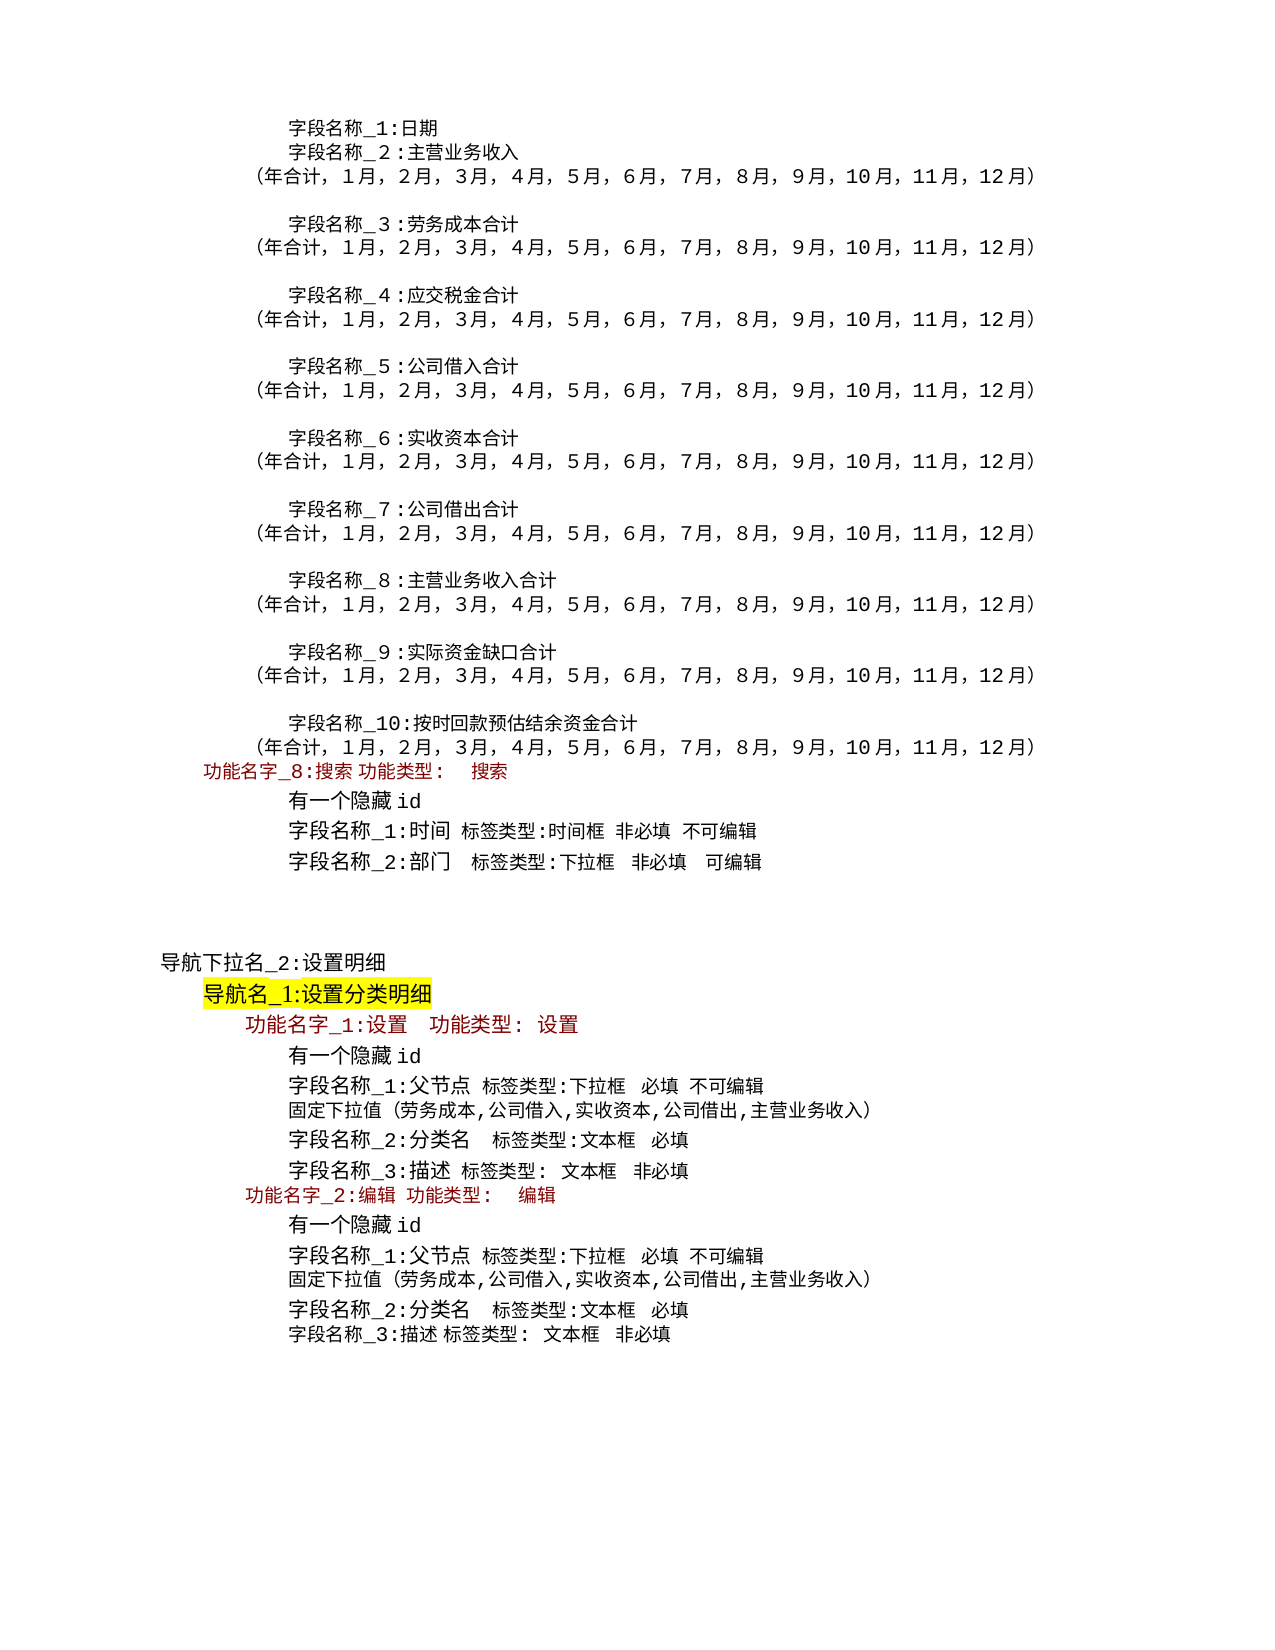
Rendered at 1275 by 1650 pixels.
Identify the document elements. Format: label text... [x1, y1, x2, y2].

text 字段名称_2:部门 标签类型:下拉框 非必填 可编辑 [118, 845, 1157, 876]
text 导航名_1:设置分类明细 [118, 977, 1157, 1009]
text （年合计，１月，２月，３月，４月，５月，６月，７月，８月，９月，10月，11月，12月） [118, 665, 1157, 689]
text （年合计，１月，２月，３月，４月，５月，６月，７月，８月，９月，10月，11月，12月） [118, 308, 1157, 332]
text 有一个隐藏id [118, 1208, 1157, 1239]
text （年合计，１月，２月，３月，４月，５月，６月，７月，８月，９月，10月，11月，12月） [118, 594, 1157, 618]
text 字段名称_2:分类名 标签类型:文本框 必填 [118, 1293, 1157, 1323]
text 字段名称_９:实际资金缺口合计 [118, 641, 1157, 665]
text （年合计，１月，２月，３月，４月，５月，６月，７月，８月，９月，10月，11月，12月） [118, 166, 1157, 190]
text 字段名称_3:描述 标签类型: 文本框 非必填 [118, 1154, 1157, 1184]
text （年合计，１月，２月，３月，４月，５月，６月，７月，８月，９月，10月，11月，12月） [118, 380, 1157, 404]
text 字段名称_２:主营业务收入 [118, 142, 1157, 166]
text 字段名称_2:分类名 标签类型:文本框 必填 [118, 1124, 1157, 1154]
text 字段名称_６:实收资本合计 [118, 427, 1157, 451]
text （年合计，１月，２月，３月，４月，５月，６月，７月，８月，９月，10月，11月，12月） [118, 737, 1157, 761]
text 字段名称_８:主营业务收入合计 [118, 570, 1157, 594]
text 字段名称_1:父节点 标签类型:下拉框 必填 不可编辑 [118, 1069, 1157, 1100]
text 字段名称_1:日期 [118, 118, 1157, 142]
text 字段名称_1:父节点 标签类型:下拉框 必填 不可编辑 [118, 1239, 1157, 1269]
text 字段名称_1:时间 标签类型:时间框 非必填 不可编辑 [118, 815, 1157, 845]
text 固定下拉值（劳务成本,公司借入,实收资本,公司借出,主营业务收入） [118, 1269, 1157, 1293]
text 固定下拉值（劳务成本,公司借入,实收资本,公司借出,主营业务收入） [118, 1100, 1157, 1124]
text 字段名称_４:应交税金合计 [118, 285, 1157, 308]
text 有一个隐藏id [118, 784, 1157, 815]
text 字段名称_７:公司借出合计 [118, 499, 1157, 523]
text 字段名称_3:描述 标签类型: 文本框 非必填 [118, 1323, 1157, 1347]
text （年合计，１月，２月，３月，４月，５月，６月，７月，８月，９月，10月，11月，12月） [118, 237, 1157, 261]
text 字段名称_３:劳务成本合计 [118, 213, 1157, 237]
text 有一个隐藏id [118, 1039, 1157, 1069]
text （年合计，１月，２月，３月，４月，５月，６月，７月，８月，９月，10月，11月，12月） [118, 523, 1157, 546]
text 功能名字_1:设置 功能类型: 设置 [118, 1009, 1157, 1039]
text 功能名字_2:编辑 功能类型: 编辑 [118, 1184, 1157, 1208]
text 功能名字_8:搜索 功能类型: 搜索 [118, 761, 1157, 784]
text （年合计，１月，２月，３月，４月，５月，６月，７月，８月，９月，10月，11月，12月） [118, 451, 1157, 475]
text 导航下拉名_2:设置明细 [118, 947, 1157, 977]
text 字段名称_10:按时回款预估结余资金合计 [118, 713, 1157, 737]
text 字段名称_５:公司借入合计 [118, 356, 1157, 380]
